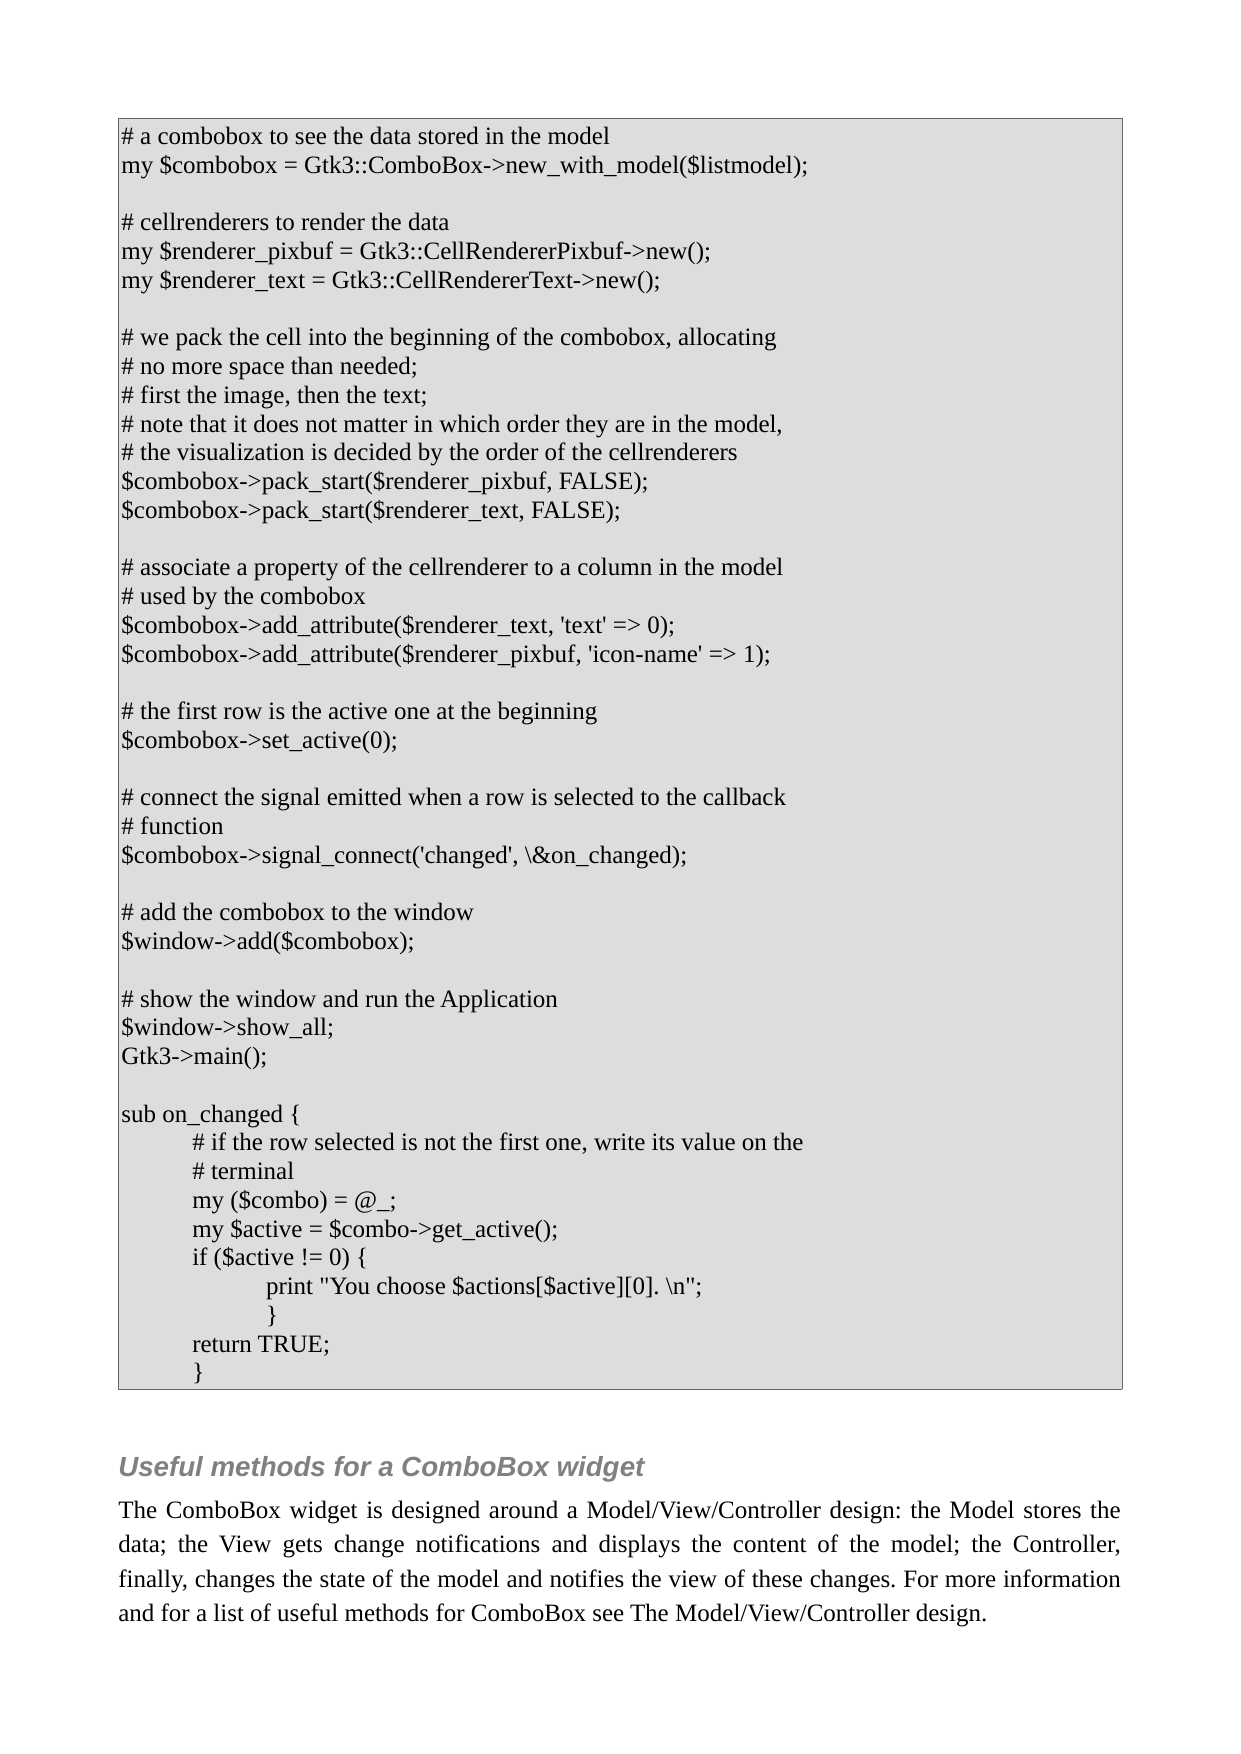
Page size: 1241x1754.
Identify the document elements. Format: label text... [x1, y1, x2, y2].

text my ($combo) = @_; [119, 1182, 1122, 1211]
text $combobox->add_attribute($renderer_text, 'text' => 0); [119, 607, 1122, 636]
text $combobox->set_active(0); [119, 722, 1122, 751]
text $combobox->pack_start($renderer_text, FALSE); [119, 492, 1122, 521]
text # first the image, then the text; [119, 377, 1122, 406]
text # cellrenderers to render the data [119, 204, 1122, 233]
text $window->add($combobox); [119, 923, 1122, 952]
text } [119, 1354, 1122, 1389]
text The ComboBox widget is designed around a Model/View/Controller design: the Model stores the data; the View gets change notifications and displays the content of the model; the Controller, finally, changes the state of the model and notifies the view of these changes. For more information and for a list of useful methods for ComboBox see The Model/View/Controller design. [118, 1495, 1122, 1627]
text } [119, 1297, 1122, 1326]
text # show the window and run the Application [119, 981, 1122, 1009]
text # the visualization is decided by the order of the cellrenderers [119, 434, 1122, 463]
text sub on_changed { [119, 1096, 1122, 1124]
subtitle Useful methods for a ComboBox widget [118, 1451, 1122, 1483]
text # we pack the cell into the beginning of the combobox, allocating [119, 319, 1122, 348]
text print "You choose $actions[$active][0]. \n"; [119, 1268, 1122, 1297]
text # the first row is the active one at the beginning [119, 693, 1122, 722]
text $combobox->add_attribute($renderer_pixbuf, 'icon-name' => 1); [119, 636, 1122, 664]
text my $renderer_text = Gtk3::CellRendererText->new(); [119, 262, 1122, 291]
text # add the combobox to the window [119, 894, 1122, 923]
text if ($active != 0) { [119, 1239, 1122, 1268]
text Gtk3->main(); [119, 1038, 1122, 1067]
text # note that it does not matter in which order they are in the model, [119, 406, 1122, 434]
text $combobox->signal_connect('changed', \&on_changed); [119, 837, 1122, 866]
text # function [119, 808, 1122, 837]
text # terminal [119, 1153, 1122, 1182]
text $window->show_all; [119, 1009, 1122, 1038]
text return TRUE; [119, 1326, 1122, 1354]
text # associate a property of the cellrenderer to a column in the model [119, 549, 1122, 578]
text # connect the signal emitted when a row is selected to the callback [119, 779, 1122, 808]
text $combobox->pack_start($renderer_pixbuf, FALSE); [119, 463, 1122, 492]
text # no more space than needed; [119, 348, 1122, 377]
text # if the row selected is not the first one, write its value on the [119, 1124, 1122, 1153]
text my $renderer_pixbuf = Gtk3::CellRendererPixbuf->new(); [119, 233, 1122, 262]
text my $combobox = Gtk3::ComboBox->new_with_model($listmodel); [119, 147, 1122, 176]
text my $active = $combo->get_active(); [119, 1211, 1122, 1239]
text # a combobox to see the data stored in the model [119, 119, 1122, 147]
text # used by the combobox [119, 578, 1122, 607]
